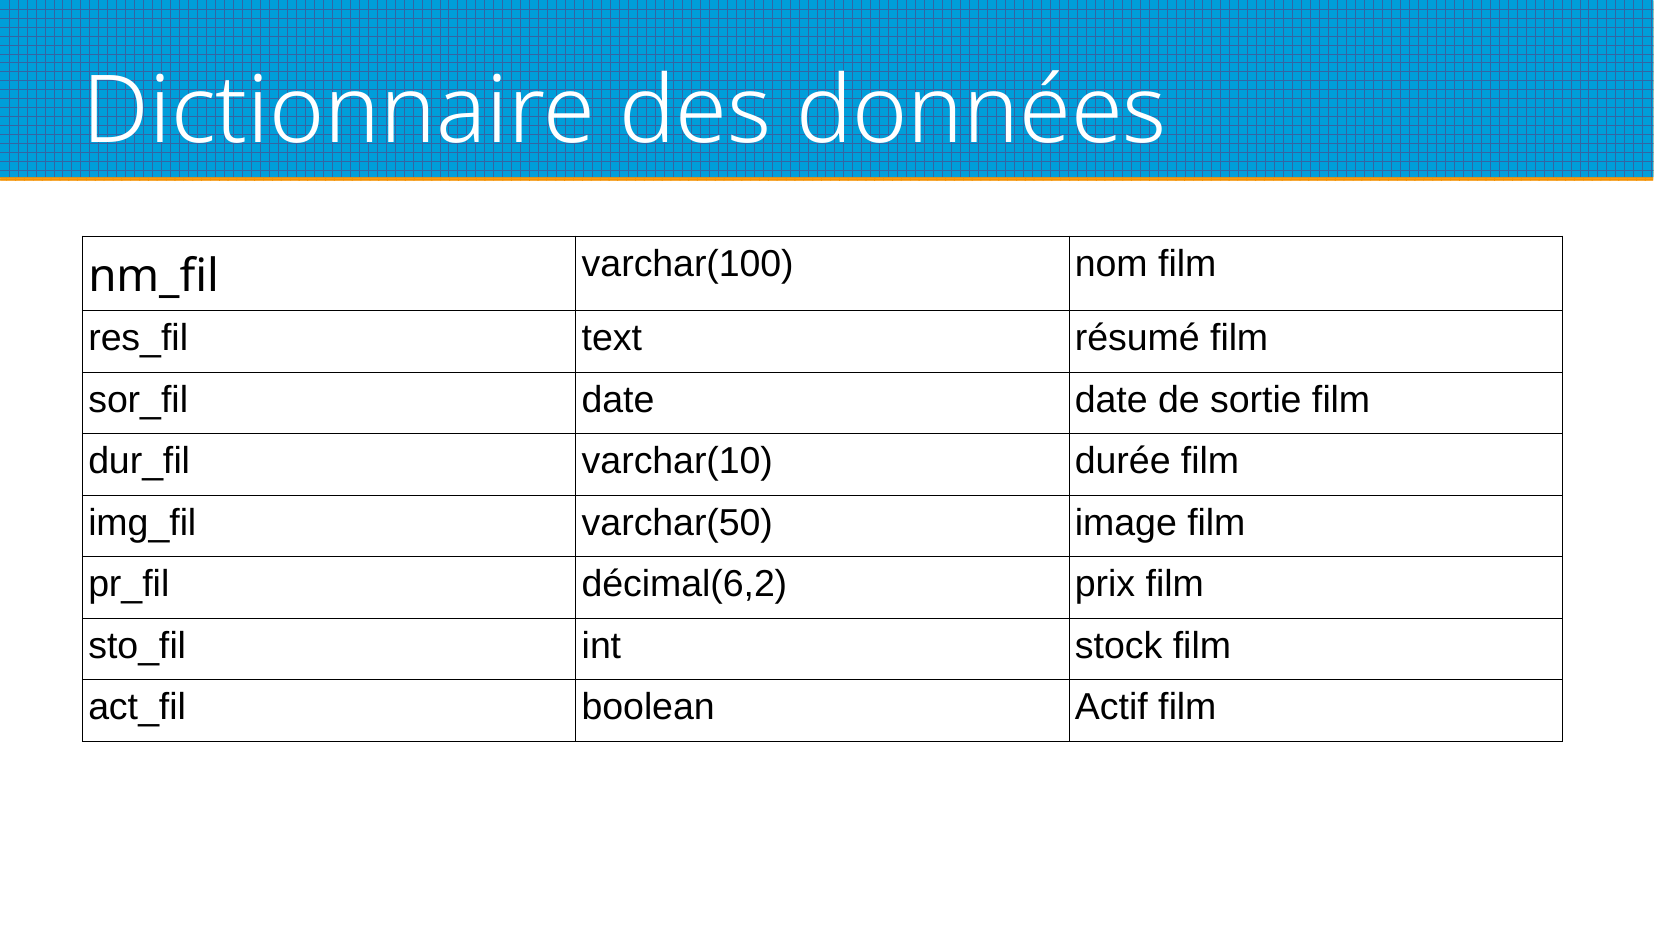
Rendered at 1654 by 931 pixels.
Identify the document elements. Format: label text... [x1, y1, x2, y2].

table_cell image film [1070, 496, 1562, 556]
table_header nom film [1070, 237, 1562, 310]
table_cell text [576, 311, 1069, 372]
table_cell Actif film [1070, 680, 1562, 741]
table_cell durée film [1070, 434, 1562, 495]
table_cell varchar(10) [576, 434, 1069, 495]
table_header varchar(100) [576, 237, 1069, 310]
table_cell prix film [1070, 557, 1562, 618]
table_cell sto_fil [83, 619, 575, 679]
table_cell date de sortie film [1070, 373, 1562, 433]
table_cell décimal(6,2) [576, 557, 1069, 618]
table_cell act_fil [83, 680, 575, 741]
table_cell date [576, 373, 1069, 433]
table_cell stock film [1070, 619, 1562, 679]
table_cell dur_fil [83, 434, 575, 495]
table_cell résumé film [1070, 311, 1562, 372]
table_cell pr_fil [83, 557, 575, 618]
title Dictionnaire des données [82, 14, 1571, 171]
table_cell int [576, 619, 1069, 679]
table_cell boolean [576, 680, 1069, 741]
table_cell res_fil [83, 311, 575, 372]
table_cell img_fil [83, 496, 575, 556]
table_header nm_fil [83, 237, 575, 310]
table_cell sor_fil [83, 373, 575, 433]
table_cell varchar(50) [576, 496, 1069, 556]
